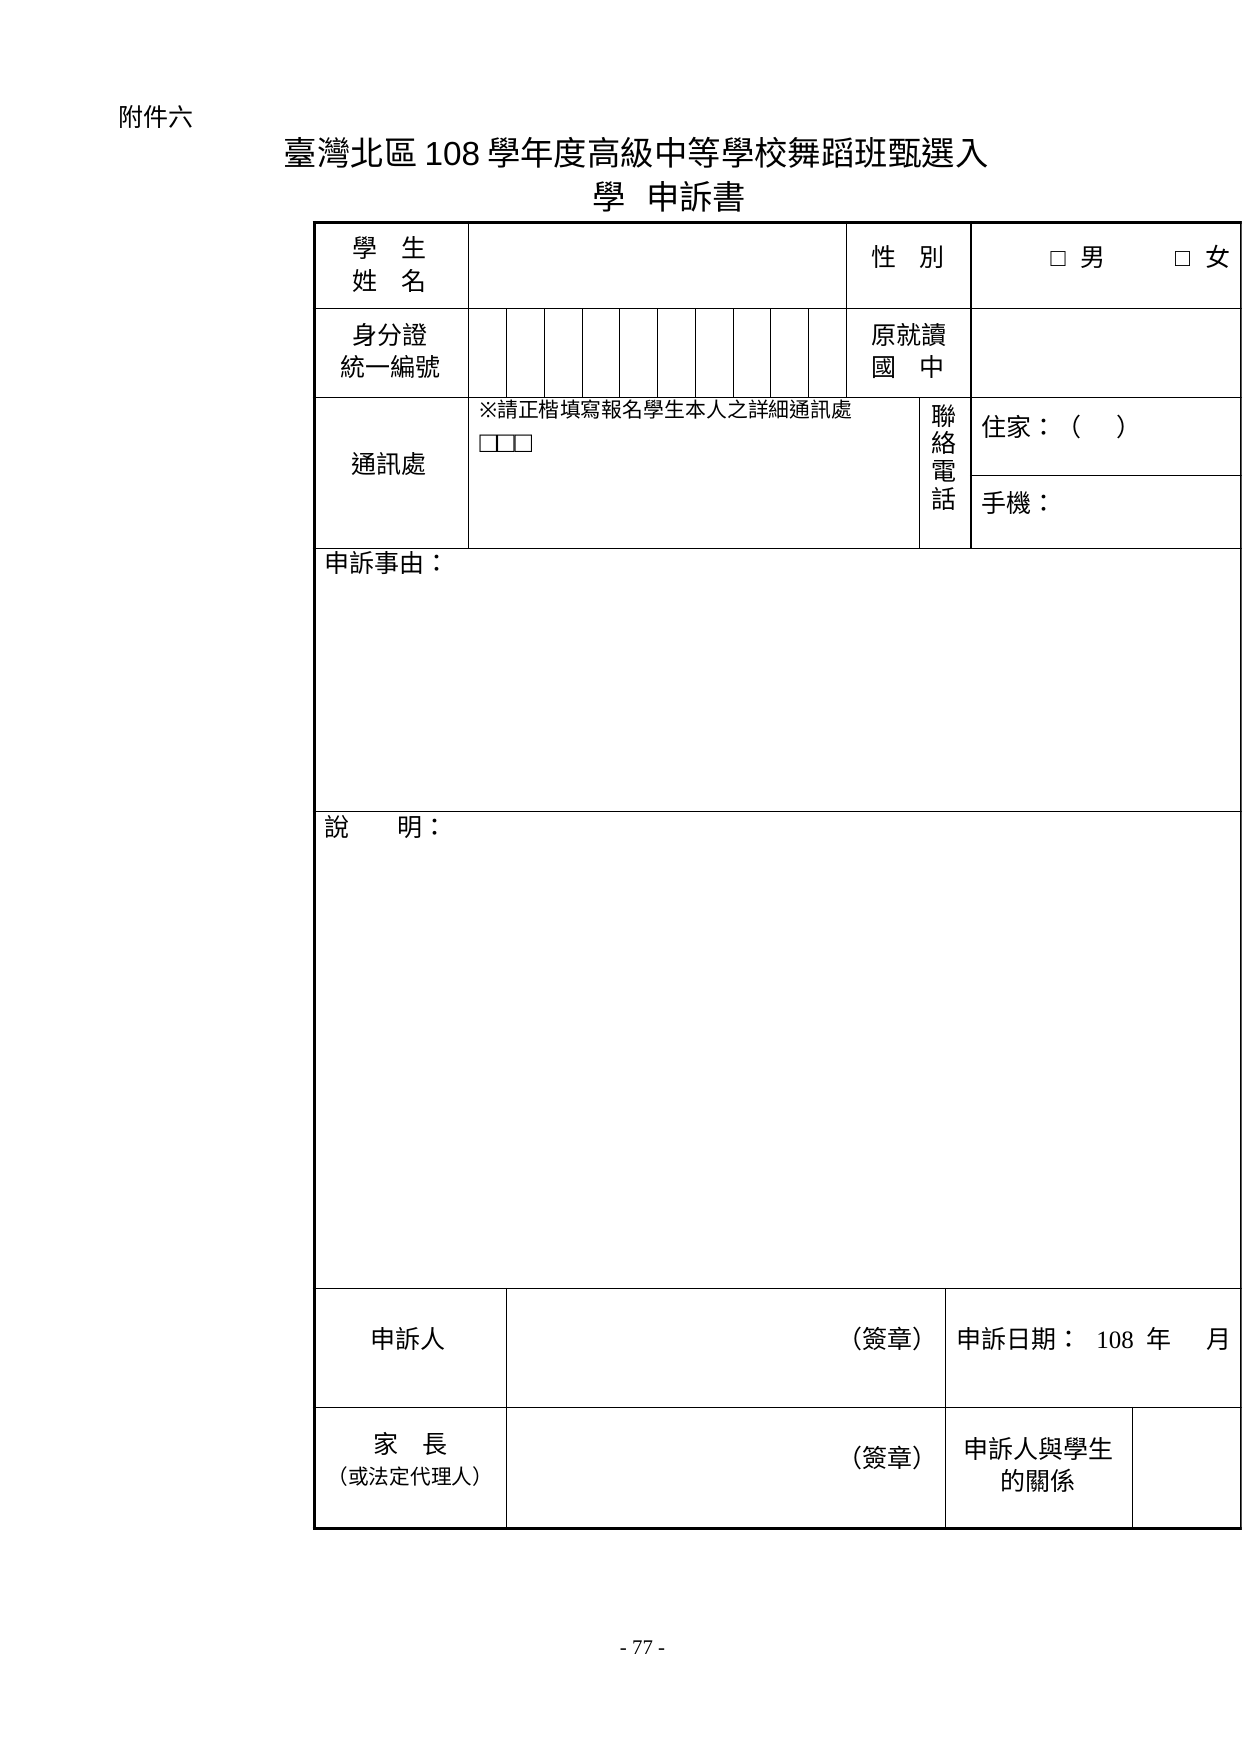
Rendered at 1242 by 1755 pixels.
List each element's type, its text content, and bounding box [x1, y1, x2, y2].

table_cell 申訴人 [316, 1289, 506, 1407]
text 臺灣北區108學年度高級中等學校舞蹈班甄選入學 申訴書 [283, 131, 1012, 218]
table_cell [545, 309, 582, 397]
table_cell [469, 309, 506, 397]
table_cell [620, 309, 657, 397]
table_cell [734, 309, 770, 397]
table_header 性 別 [847, 224, 970, 308]
table_cell [583, 309, 619, 397]
table_cell 手機： [972, 476, 1240, 547]
table_cell （簽章） [507, 1408, 945, 1527]
table_header □ 男 □ 女 [972, 224, 1240, 308]
text 附件六 [118, 96, 201, 130]
table_cell 申訴人與學生 的關係 [946, 1408, 1132, 1527]
table_cell [696, 309, 733, 397]
table_cell 說 明： [316, 812, 1240, 1288]
table_cell 申訴日期： 108 年 月 日 [946, 1289, 1240, 1407]
table_cell [507, 309, 544, 397]
table_cell 通訊處 [316, 398, 468, 547]
table_cell [771, 309, 808, 397]
table_cell [658, 309, 695, 397]
table_cell [1133, 1408, 1240, 1527]
table_cell ※請正楷填寫報名學生本人之詳細通訊處 □□□ [469, 398, 919, 547]
table_cell 原就讀 國 中 [847, 309, 970, 397]
table_cell 住家：（ ） [972, 398, 1240, 474]
table_cell 聯 絡 電 話 [920, 398, 970, 547]
table_header 學 生 姓 名 [316, 224, 468, 308]
table_cell 身分證 統一編號 [316, 309, 468, 397]
table_header [469, 224, 846, 308]
table_cell 家 長 （或法定代理人） [316, 1408, 506, 1527]
table_cell （簽章） [507, 1289, 945, 1407]
table_cell 申訴事由： [316, 549, 1240, 811]
table_cell [972, 309, 1240, 397]
table_cell [809, 309, 846, 397]
